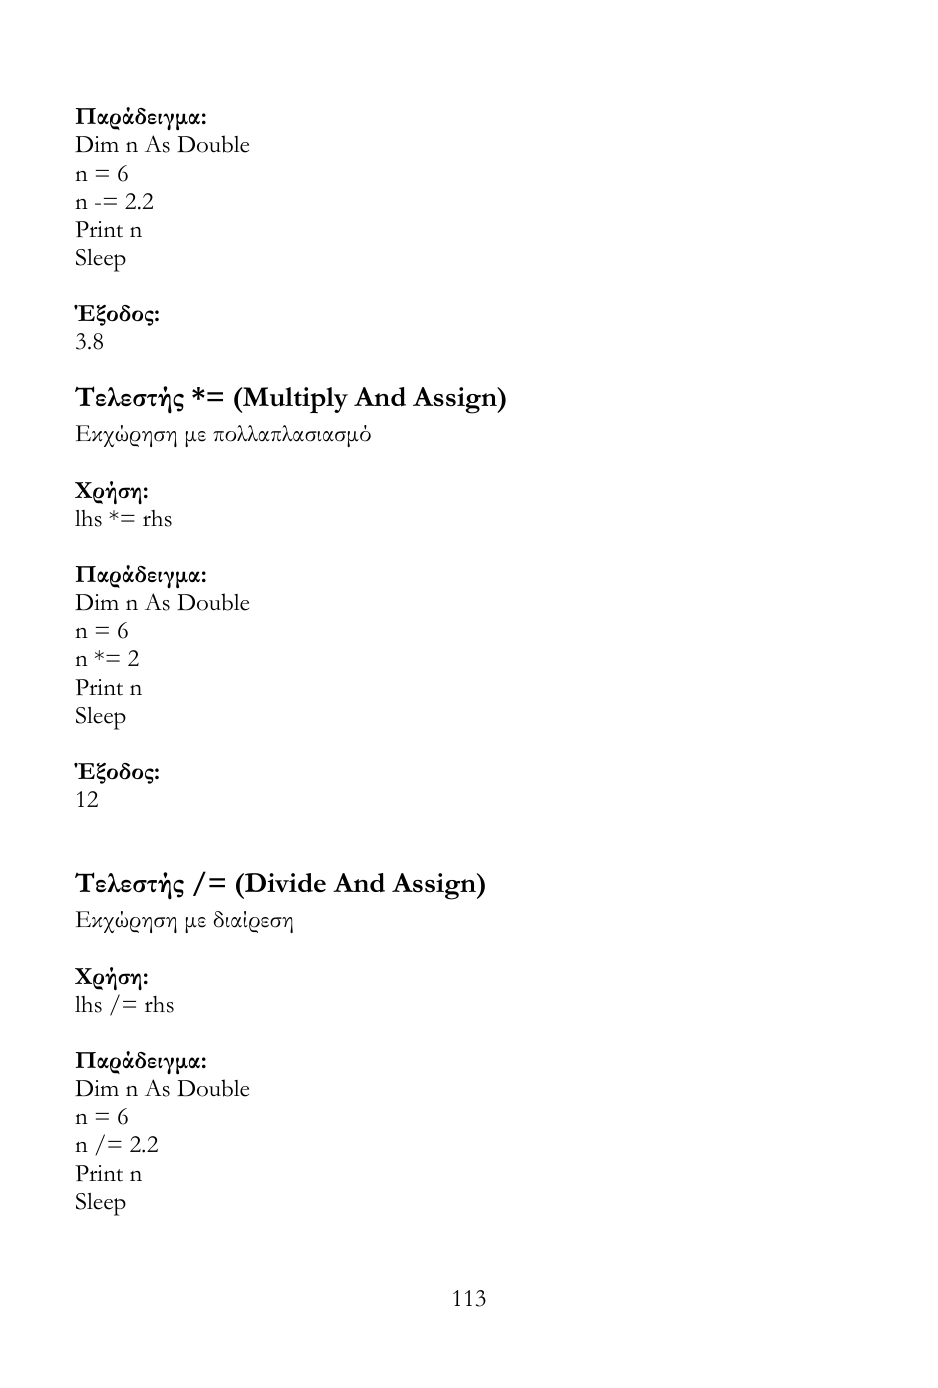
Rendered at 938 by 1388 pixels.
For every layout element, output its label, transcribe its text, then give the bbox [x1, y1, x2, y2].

text lhs /= rhs [75, 991, 862, 1019]
text Παράδειγμα: [75, 561, 862, 589]
text lhs *= rhs [75, 505, 862, 533]
subtitle Τελεστής /= (Divide And Assign) [75, 867, 862, 900]
text Sleep [75, 244, 862, 272]
text Έξοδος: [75, 300, 862, 328]
text Print n [75, 673, 862, 702]
text n = 6 [75, 159, 862, 187]
text Εκχώρηση με διαίρεση [75, 906, 862, 934]
text n = 6 [75, 1103, 862, 1131]
subtitle Τελεστής *= (Multiply And Assign) [75, 381, 862, 414]
text Dim n As Double [75, 1075, 862, 1103]
text Παράδειγμα: [75, 103, 862, 131]
text Sleep [75, 702, 862, 730]
text n -= 2.2 [75, 187, 862, 216]
text n /= 2.2 [75, 1131, 862, 1159]
text 3.8 [75, 328, 862, 356]
text Dim n As Double [75, 589, 862, 617]
text Χρήση: [75, 962, 862, 991]
text Sleep [75, 1187, 862, 1216]
text Παράδειγμα: [75, 1047, 862, 1075]
text Χρήση: [75, 477, 862, 505]
text n *= 2 [75, 645, 862, 673]
text 12 [75, 786, 862, 814]
text Έξοδος: [75, 758, 862, 786]
text n = 6 [75, 617, 862, 645]
text Εκχώρηση με πολλαπλασιασμό [75, 420, 862, 448]
text Print n [75, 1159, 862, 1187]
text Print n [75, 216, 862, 244]
text Dim n As Double [75, 131, 862, 159]
